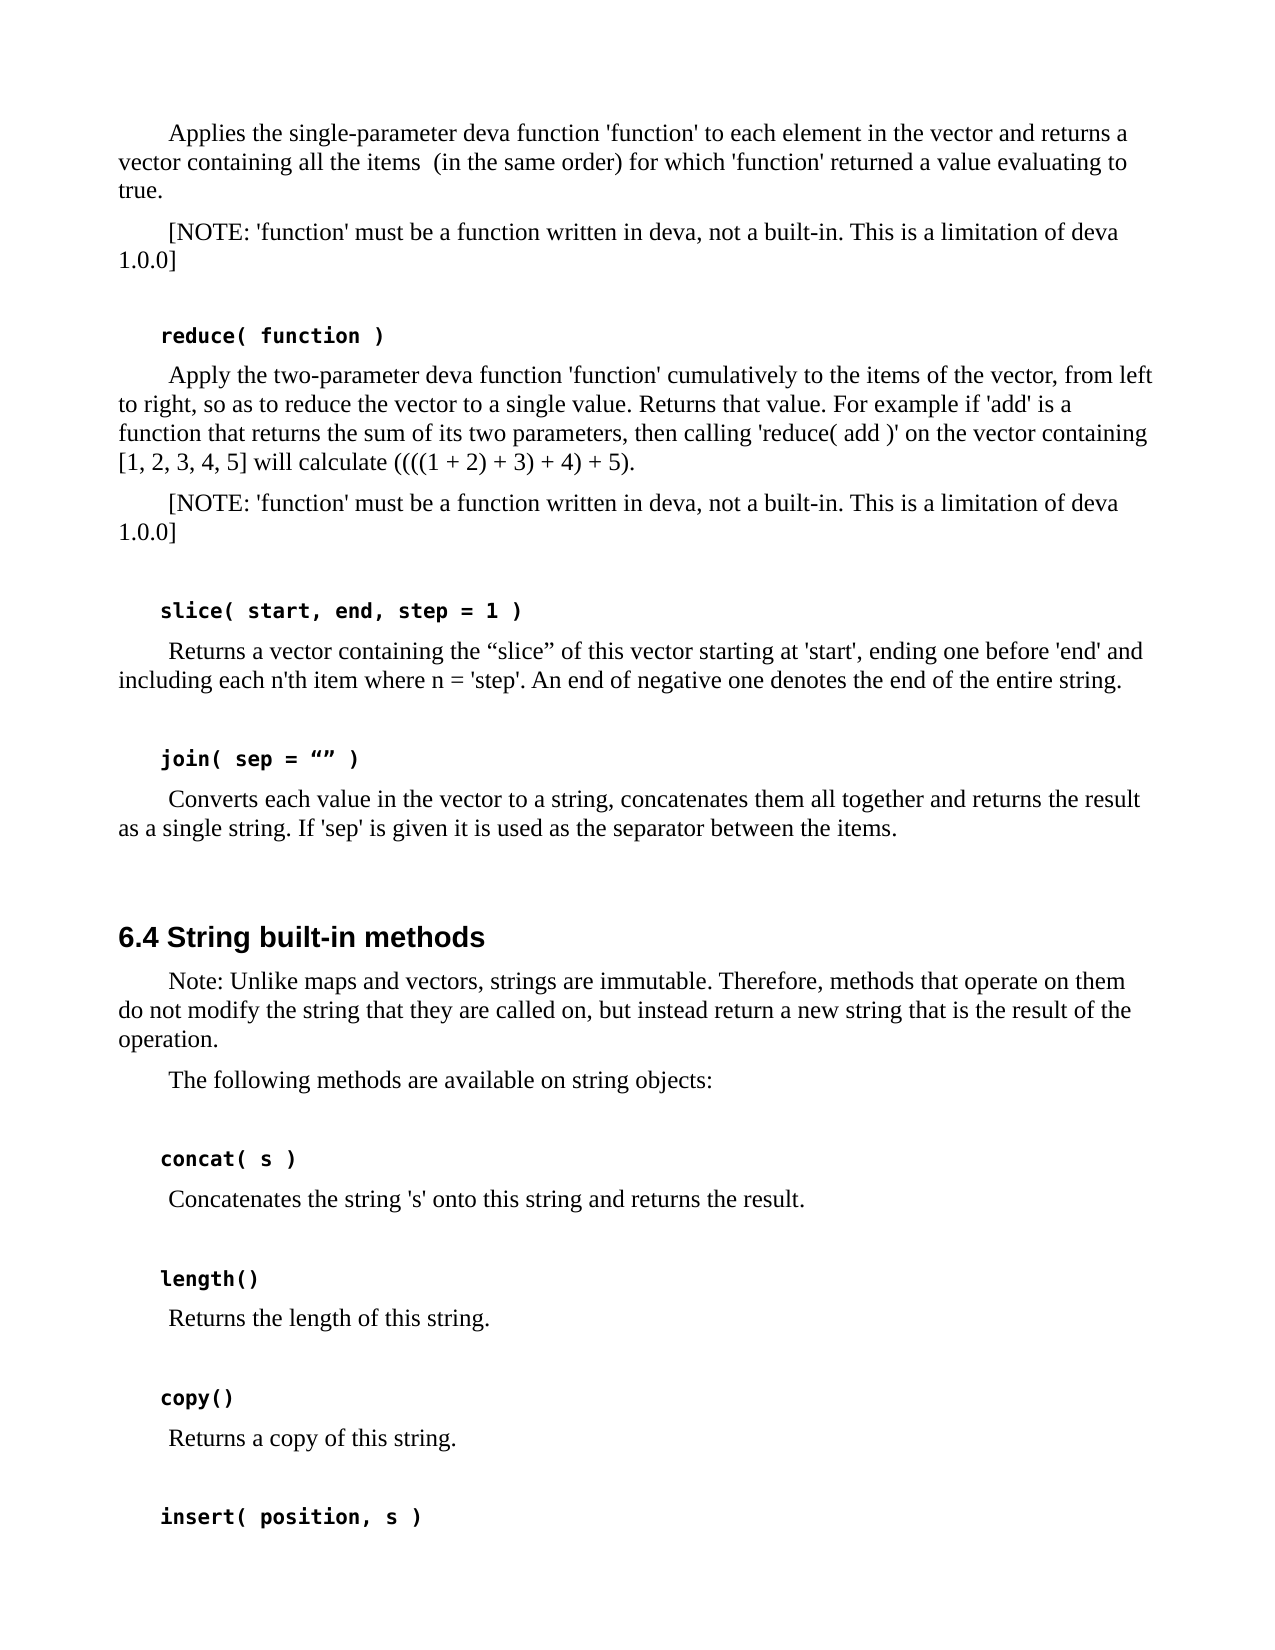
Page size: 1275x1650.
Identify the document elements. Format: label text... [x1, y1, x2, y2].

text [NOTE: 'function' must be a function written in deva, not a built-in. This is a limitation of deva 1.0.0] [118, 488, 1157, 545]
subtitle 6.4 String built-in methods [118, 920, 1157, 954]
text Concatenates the string 's' onto this string and returns the result. [118, 1184, 1157, 1213]
text join( sep = “” ) [118, 747, 1157, 771]
text Returns the length of this string. [118, 1303, 1157, 1332]
text length() [118, 1267, 1157, 1291]
text concat( s ) [118, 1147, 1157, 1172]
text copy() [118, 1386, 1157, 1410]
text reduce( function ) [118, 324, 1157, 348]
text Returns a vector containing the “slice” of this vector starting at 'start', ending one before 'end' and including each n'th item where n = 'step'. An end of negative one denotes the end of the entire string. [118, 636, 1157, 693]
text [NOTE: 'function' must be a function written in deva, not a built-in. This is a limitation of deva 1.0.0] [118, 217, 1157, 274]
text Returns a copy of this string. [118, 1423, 1157, 1452]
text Applies the single-parameter deva function 'function' to each element in the vector and returns a vector containing all the items (in the same order) for which 'function' returned a value evaluating to true. [118, 118, 1157, 204]
text Apply the two-parameter deva function 'function' cumulatively to the items of the vector, from left to right, so as to reduce the vector to a single value. Returns that value. For example if 'add' is a function that returns the sum of its two parameters, then calling 'reduce( add )' on the vector containing [1, 2, 3, 4, 5] will calculate ((((1 + 2) + 3) + 4) + 5). [118, 360, 1157, 475]
text Converts each value in the vector to a string, concatenates them all together and returns the result as a single string. If 'sep' is given it is used as the separator between the items. [118, 784, 1157, 841]
text insert( position, s ) [118, 1505, 1157, 1529]
text The following methods are available on string objects: [118, 1065, 1157, 1094]
text Note: Unlike maps and vectors, strings are immutable. Therefore, methods that operate on them do not modify the string that they are called on, but instead return a new string that is the result of the operation. [118, 966, 1157, 1052]
text slice( start, end, step = 1 ) [118, 599, 1157, 623]
